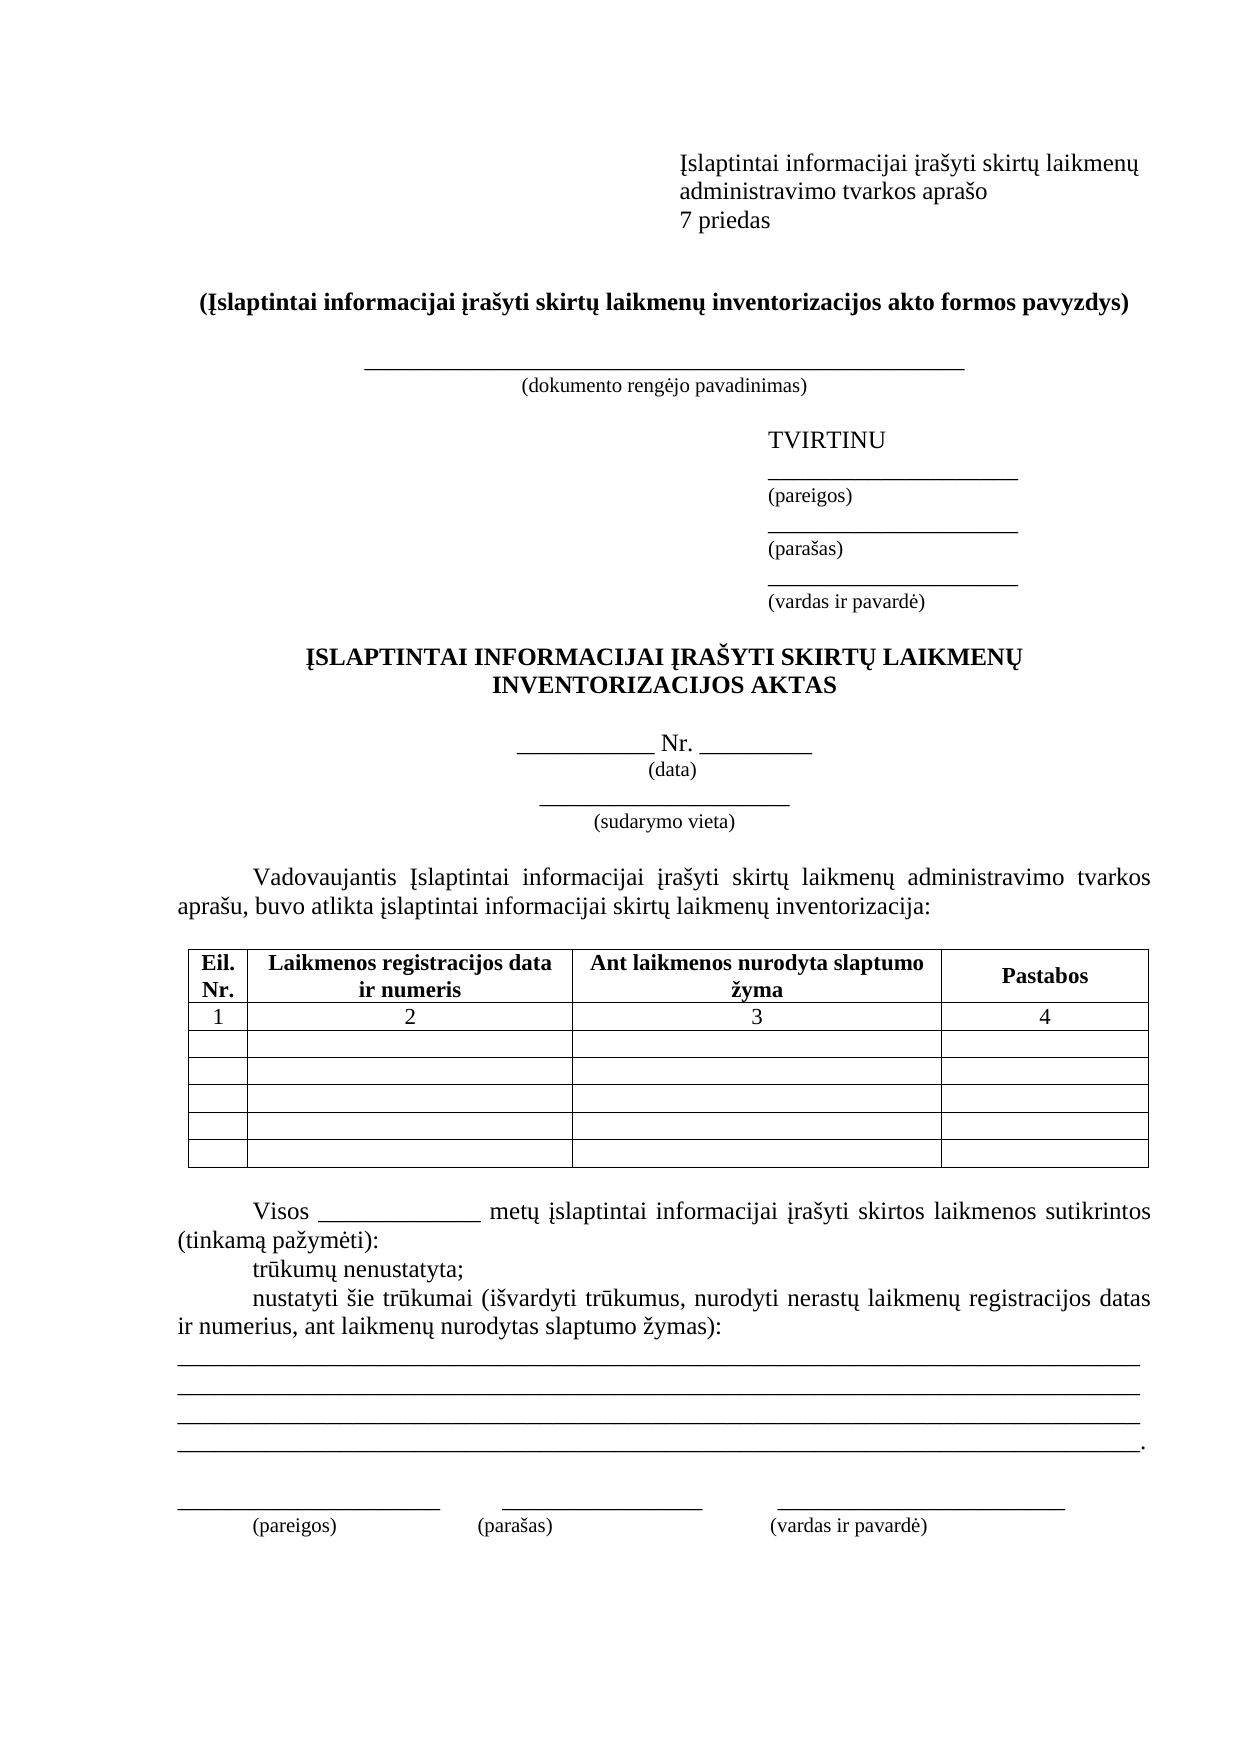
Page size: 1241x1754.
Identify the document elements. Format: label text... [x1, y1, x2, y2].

table_cell 1 [189, 1003, 247, 1029]
table_header Eil. Nr. [189, 950, 247, 1002]
table_cell [248, 1113, 572, 1139]
table_cell [573, 1085, 941, 1112]
text Vadovaujantis Įslaptintai informacijai įrašyti skirtų laikmenų administravimo tvarkos aprašu, buvo atlikta įslaptintai informacijai skirtų laikmenų inventorizacija: [177, 862, 1151, 920]
table_header Laikmenos registracijos data ir numeris [248, 950, 572, 1002]
text (data) [177, 757, 1151, 781]
text TVIRTINU [768, 426, 1151, 454]
text _____________________________________________________________________________. [177, 1426, 1151, 1455]
text trūkumų nenustatyta; [177, 1254, 1151, 1283]
table_cell [189, 1140, 247, 1167]
text (Įslaptintai informacijai įrašyti skirtų laikmenų inventorizacijos akto formos pavyzdys) [177, 287, 1151, 315]
table_cell [942, 1140, 1148, 1167]
text (parašas) [768, 536, 1151, 560]
table_cell [248, 1085, 572, 1112]
table_cell [942, 1113, 1148, 1139]
table_cell [573, 1113, 941, 1139]
text ________________________________________________ [177, 344, 1151, 373]
table_cell [189, 1031, 247, 1057]
text (vardas ir pavardė) [768, 589, 1151, 613]
table_cell [942, 1031, 1148, 1057]
text ___________ Nr. _________ [177, 728, 1151, 757]
table_cell [248, 1031, 572, 1057]
text Įslaptintai informacijai įrašyti skirtų laikmenų administravimo tvarkos aprašo 7 priedas [679, 148, 1151, 234]
text ĮSLAPTINTAI INFORMACIJAI ĮRAŠYTI SKIRTŲ LAIKMENŲ INVENTORIZACIJOS AKTAS [177, 642, 1151, 699]
text _____________________ ________________ _______________________ [177, 1484, 1151, 1513]
table_cell [573, 1058, 941, 1084]
table_cell 3 [573, 1003, 941, 1029]
text (pareigos) (parašas) (vardas ir pavardė) [177, 1513, 1151, 1537]
table_cell [189, 1085, 247, 1112]
table_cell [942, 1058, 1148, 1084]
table_header Ant laikmenos nurodyta slaptumo žyma [573, 950, 941, 1002]
text _____________________________________________________________________________ [177, 1398, 1151, 1426]
text ____________________ [768, 454, 1151, 483]
text _____________________________________________________________________________ [177, 1340, 1151, 1369]
text nustatyti šie trūkumai (išvardyti trūkumus, nurodyti nerastų laikmenų registracijos datas ir numerius, ant laikmenų nurodytas slaptumo žymas): [177, 1283, 1151, 1340]
text (sudarymo vieta) [177, 809, 1151, 833]
text _____________________________________________________________________________ [177, 1369, 1151, 1398]
table_cell [942, 1085, 1148, 1112]
table_cell 2 [248, 1003, 572, 1029]
text Visos _____________ metų įslaptintai informacijai įrašyti skirtos laikmenos sutikrintos (tinkamą pažymėti): [177, 1196, 1151, 1254]
text ____________________ [768, 507, 1151, 536]
text (dokumento rengėjo pavadinimas) [177, 373, 1151, 397]
table_cell [189, 1058, 247, 1084]
text ____________________ [768, 560, 1151, 589]
text (pareigos) [768, 483, 1151, 507]
table_cell 4 [942, 1003, 1148, 1029]
table_cell [248, 1140, 572, 1167]
table_cell [573, 1031, 941, 1057]
table_header Pastabos [942, 950, 1148, 1002]
table_cell [573, 1140, 941, 1167]
text ____________________ [177, 781, 1151, 809]
table_cell [189, 1113, 247, 1139]
table_cell [248, 1058, 572, 1084]
